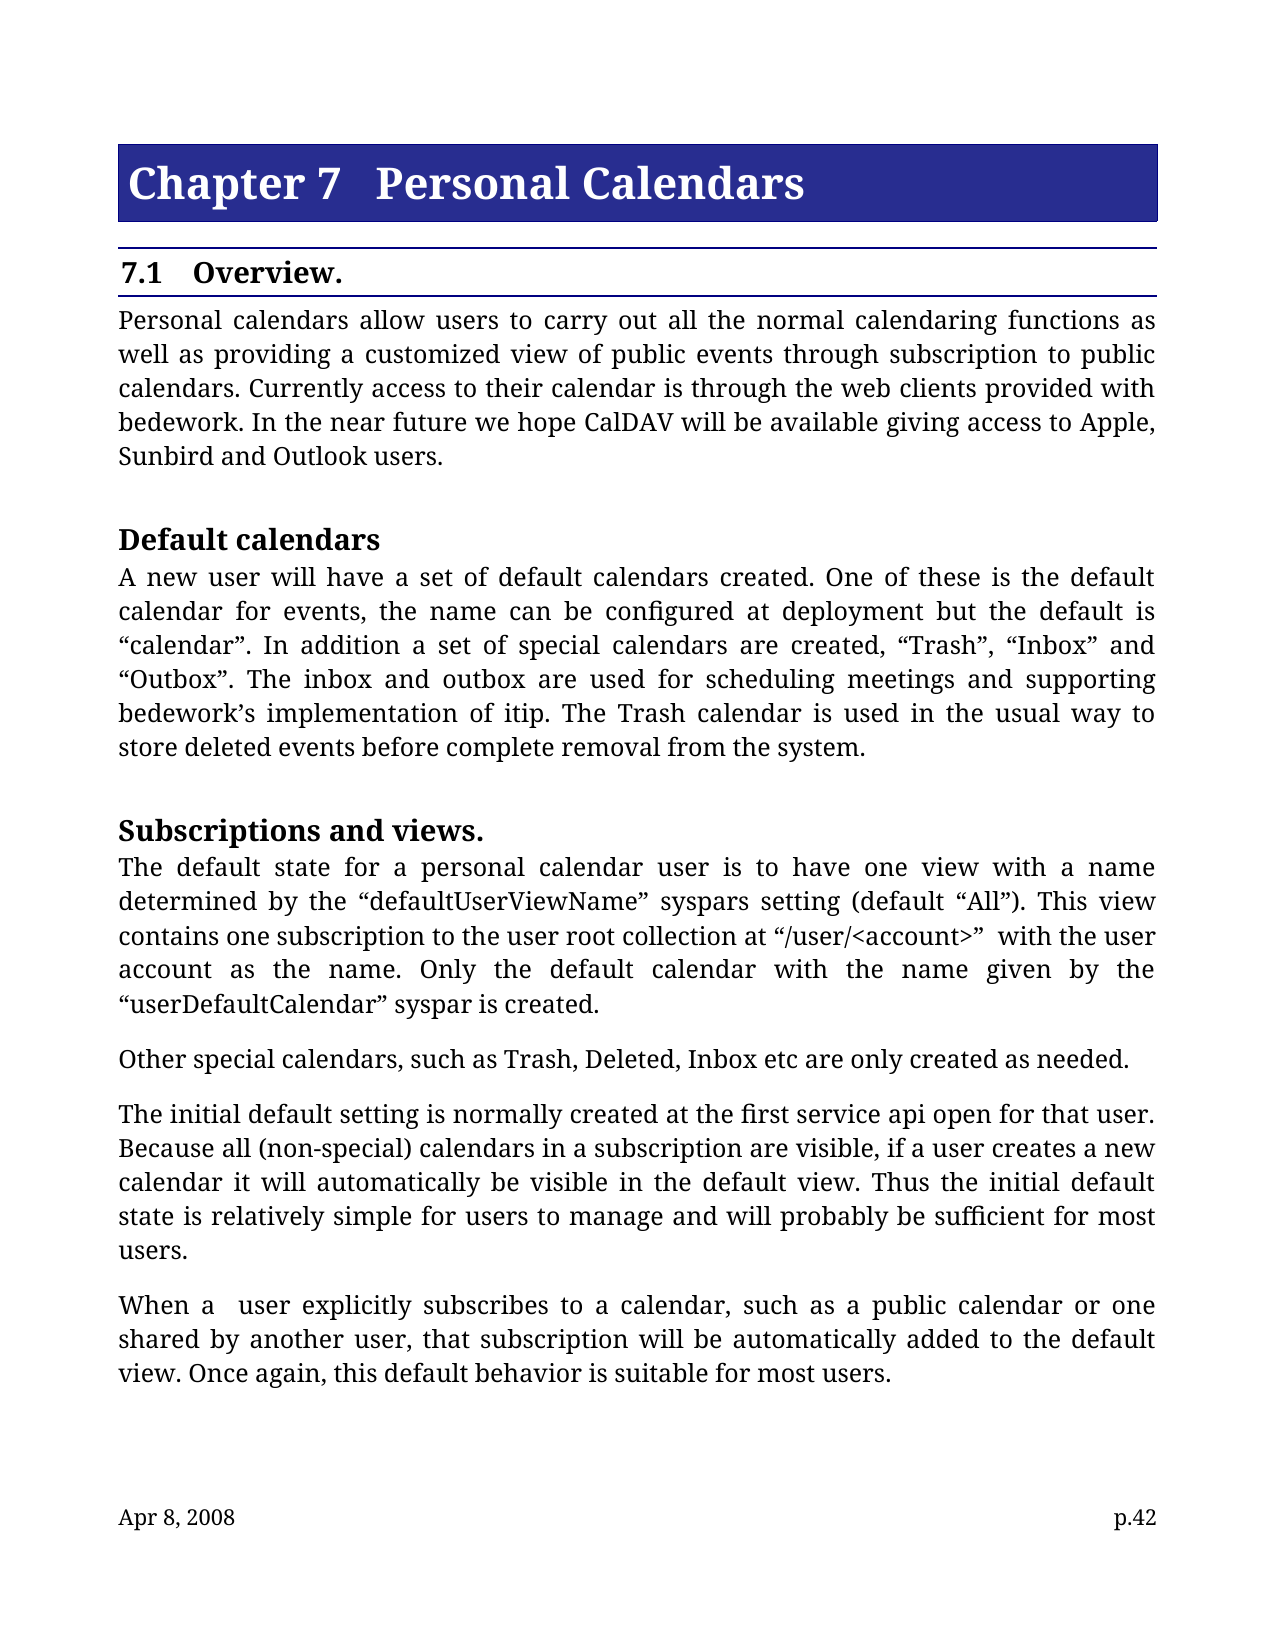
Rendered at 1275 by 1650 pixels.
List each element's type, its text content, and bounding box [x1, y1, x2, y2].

text The default state for a personal calendar user is to have one view with a name determined by the “defaultUserViewName” syspars setting (default “All”). This view contains one subscription to the user root collection at “/user/<account>” with the user account as the name. Only the default calendar with the name given by the “userDefaultCalendar” syspar is created. [118, 850, 1157, 1020]
subtitle Personal Calendars [119, 145, 1157, 221]
text Other special calendars, such as Trash, Deleted, Inbox etc are only created as needed. [118, 1041, 1157, 1075]
text When a user explicitly subscribes to a calendar, such as a public calendar or one shared by another user, that subscription will be automatically added to the default view. Once again, this default behavior is suitable for most users. [118, 1288, 1157, 1390]
text The initial default setting is normally created at the first service api open for that user. Because all (non-special) calendars in a subscription are visible, if a user creates a new calendar it will automatically be visible in the default view. Thus the initial default state is relatively simple for users to manage and will probably be sufficient for most users. [118, 1096, 1157, 1267]
text Personal calendars allow users to carry out all the normal calendaring functions as well as providing a customized view of public events through subscription to public calendars. Currently access to their calendar is through the web clients provided with bedework. In the near future we hope CalDAV will be available giving access to Apple, Sunbird and Outlook users. [118, 303, 1157, 473]
subtitle Default calendars [118, 520, 1157, 559]
subtitle Overview. [118, 249, 1157, 295]
subtitle Subscriptions and views. [118, 810, 1157, 850]
text A new user will have a set of default calendars created. One of these is the default calendar for events, the name can be configured at deployment but the default is “calendar”. In addition a set of special calendars are created, “Trash”, “Inbox” and “Outbox”. The inbox and outbox are used for scheduling meetings and supporting bedework’s implementation of itip. The Trash calendar is used in the usual way to store deleted events before complete removal from the system. [118, 559, 1157, 764]
